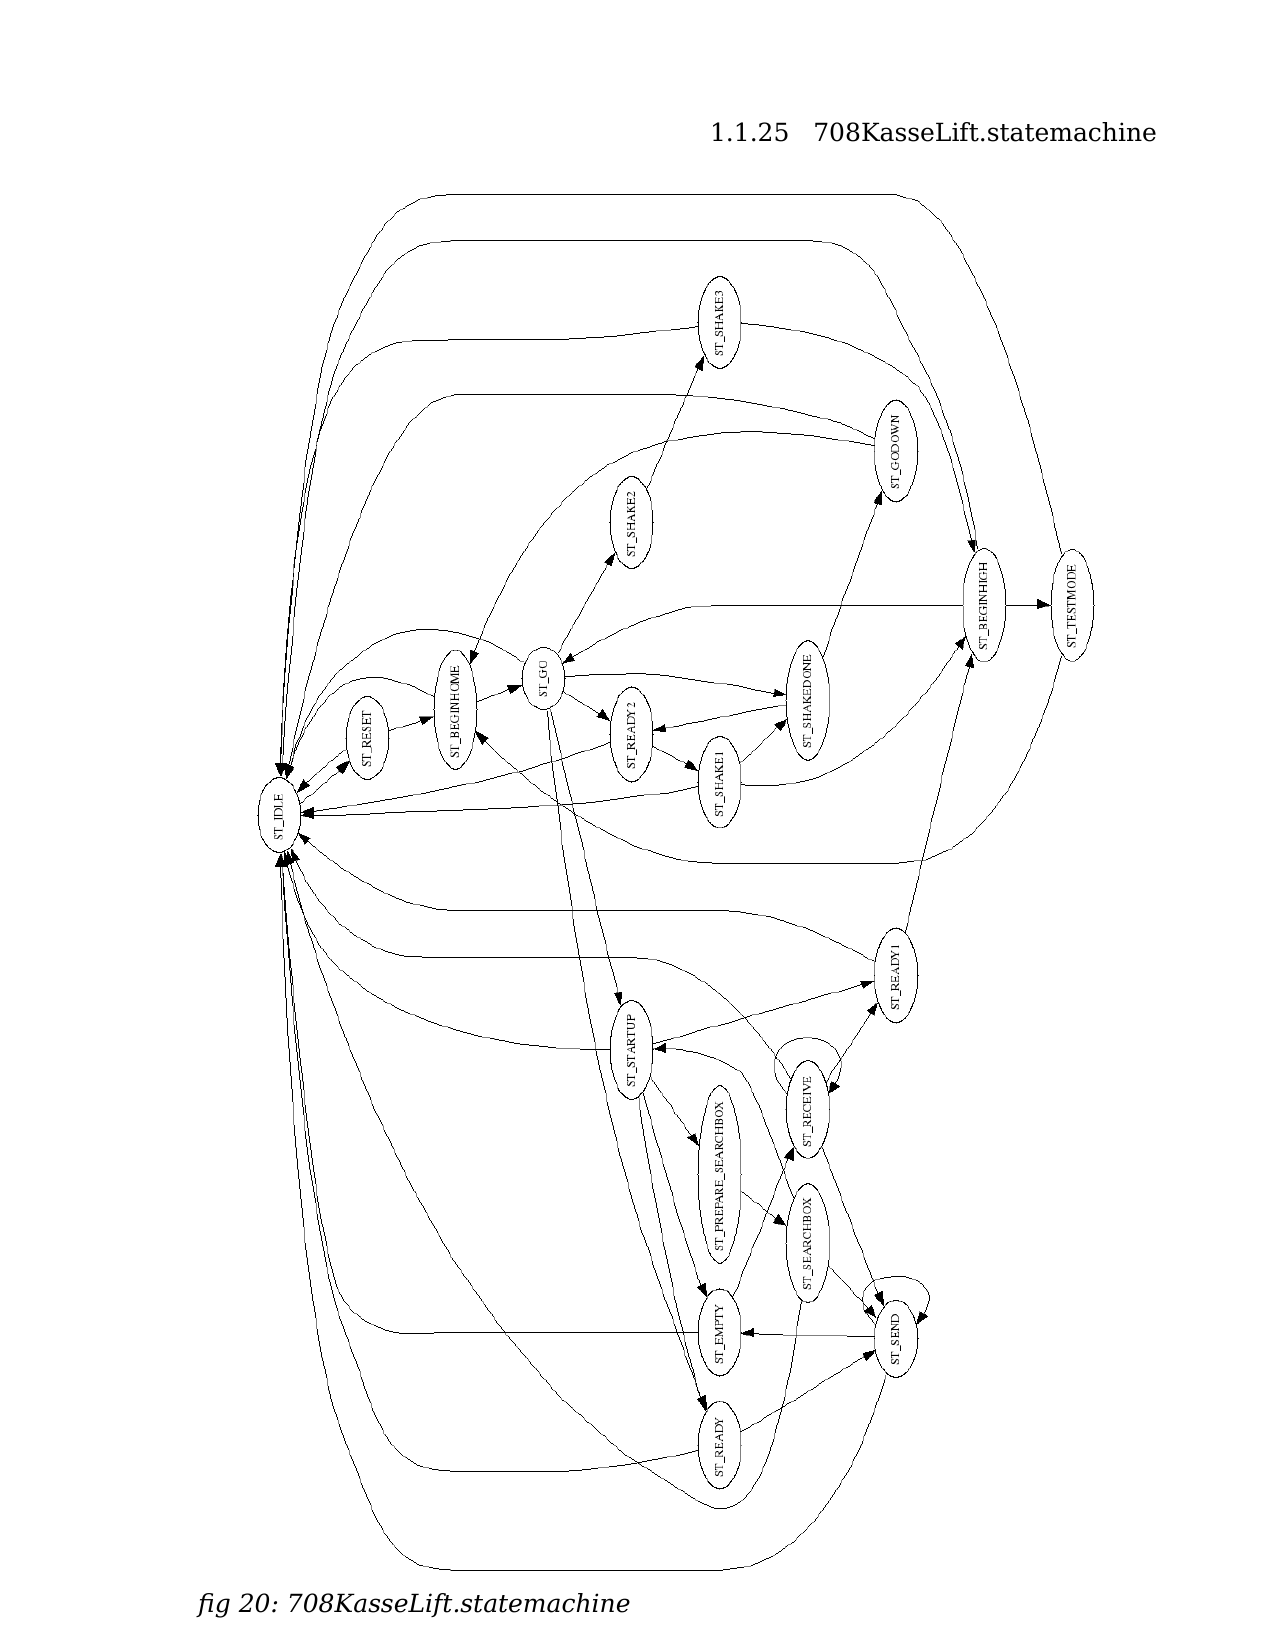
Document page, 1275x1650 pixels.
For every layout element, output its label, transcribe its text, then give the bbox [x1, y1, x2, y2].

text fig 20: 708KasseLift.statemachine [198, 1586, 1046, 1618]
picture [249, 176, 1098, 1589]
